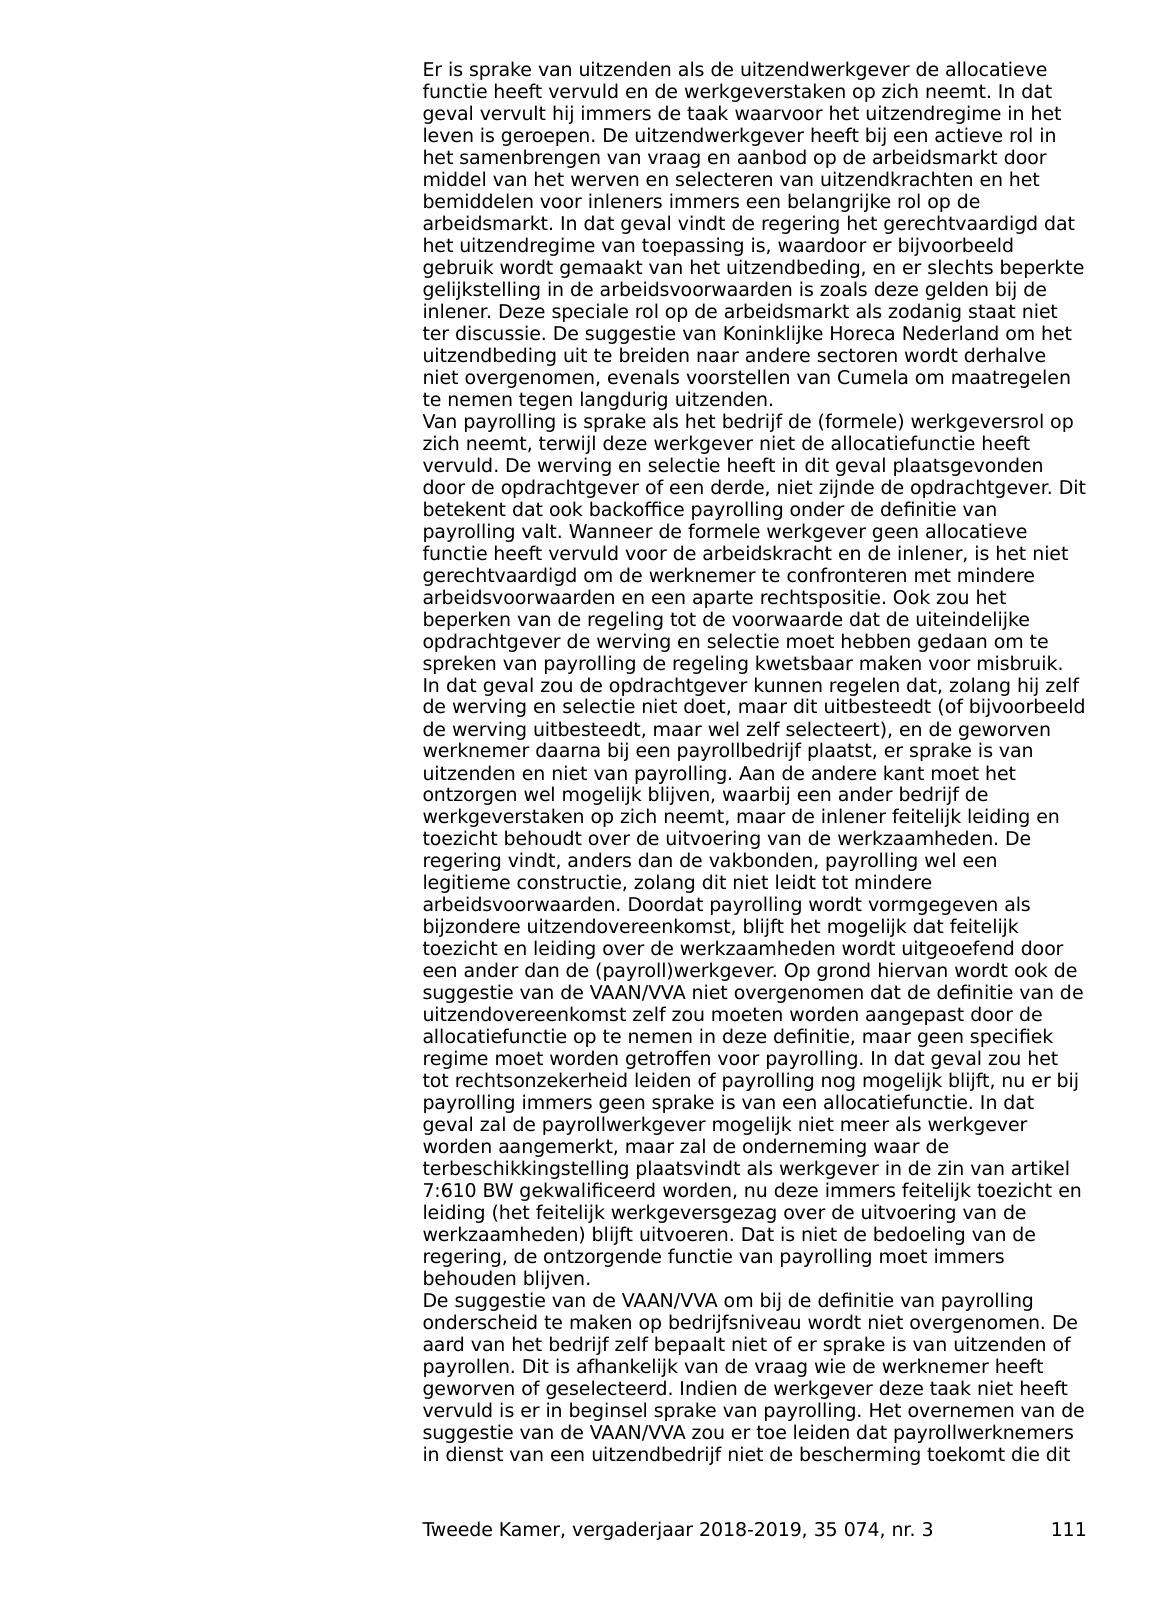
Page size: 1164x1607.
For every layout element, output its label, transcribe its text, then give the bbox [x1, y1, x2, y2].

text De suggestie van de VAAN/VVA om bij de definitie van payrolling onderscheid te maken op bedrijfsniveau wordt niet overgenomen. De aard van het bedrijf zelf bepaalt niet of er sprake is van uitzenden of payrollen. Dit is afhankelijk van de vraag wie de werknemer heeft geworven of geselecteerd. Indien de werkgever deze taak niet heeft vervuld is er in beginsel sprake van payrolling. Het overnemen van de suggestie van de VAAN/VVA zou er toe leiden dat payrollwerknemers in dienst van een uitzendbedrijf niet de bescherming toekomt die dit [422, 1290, 1087, 1466]
text Er is sprake van uitzenden als de uitzendwerkgever de allocatieve functie heeft vervuld en de werkgeverstaken op zich neemt. In dat geval vervult hij immers de taak waarvoor het uitzendregime in het leven is geroepen. De uitzendwerkgever heeft bij een actieve rol in het samenbrengen van vraag en aanbod op de arbeidsmarkt door middel van het werven en selecteren van uitzendkrachten en het bemiddelen voor inleners immers een belangrijke rol op de arbeidsmarkt. In dat geval vindt de regering het gerechtvaardigd dat het uitzendregime van toepassing is, waardoor er bijvoorbeeld gebruik wordt gemaakt van het uitzendbeding, en er slechts beperkte gelijkstelling in de arbeidsvoorwaarden is zoals deze gelden bij de inlener. Deze speciale rol op de arbeidsmarkt als zodanig staat niet ter discussie. De suggestie van Koninklijke Horeca Nederland om het uitzendbeding uit te breiden naar andere sectoren wordt derhalve niet overgenomen, evenals voorstellen van Cumela om maatregelen te nemen tegen langdurig uitzenden. [422, 59, 1087, 411]
text Van payrolling is sprake als het bedrijf de (formele) werkgeversrol op zich neemt, terwijl deze werkgever niet de allocatiefunctie heeft vervuld. De werving en selectie heeft in dit geval plaatsgevonden door de opdrachtgever of een derde, niet zijnde de opdrachtgever. Dit betekent dat ook backoffice payrolling onder de definitie van payrolling valt. Wanneer de formele werkgever geen allocatieve functie heeft vervuld voor de arbeidskracht en de inlener, is het niet gerechtvaardigd om de werknemer te confronteren met mindere arbeidsvoorwaarden en een aparte rechtspositie. Ook zou het beperken van de regeling tot de voorwaarde dat de uiteindelijke opdrachtgever de werving en selectie moet hebben gedaan om te spreken van payrolling de regeling kwetsbaar maken voor misbruik. In dat geval zou de opdrachtgever kunnen regelen dat, zolang hij zelf de werving en selectie niet doet, maar dit uitbesteedt (of bijvoorbeeld de werving uitbesteedt, maar wel zelf selecteert), en de geworven werknemer daarna bij een payrollbedrijf plaatst, er sprake is van uitzenden en niet van payrolling. Aan de andere kant moet het ontzorgen wel mogelijk blijven, waarbij een ander bedrijf de werkgeverstaken op zich neemt, maar de inlener feitelijk leiding en toezicht behoudt over de uitvoering van de werkzaamheden. De regering vindt, anders dan de vakbonden, payrolling wel een legitieme constructie, zolang dit niet leidt tot mindere arbeidsvoorwaarden. Doordat payrolling wordt vormgegeven als bijzondere uitzendovereenkomst, blijft het mogelijk dat feitelijk toezicht en leiding over de werkzaamheden wordt uitgeoefend door een ander dan de (payroll)werkgever. Op grond hiervan wordt ook de suggestie van de VAAN/VVA niet overgenomen dat de definitie van de uitzendovereenkomst zelf zou moeten worden aangepast door de allocatiefunctie op te nemen in deze definitie, maar geen specifiek regime moet worden getroffen voor payrolling. In dat geval zou het tot rechtsonzekerheid leiden of payrolling nog mogelijk blijft, nu er bij payrolling immers geen sprake is van een allocatiefunctie. In dat geval zal de payrollwerkgever mogelijk niet meer als werkgever worden aangemerkt, maar zal de onderneming waar de terbeschikkingstelling plaatsvindt als werkgever in de zin van artikel 7:610 BW gekwalificeerd worden, nu deze immers feitelijk toezicht en leiding (het feitelijk werkgeversgezag over de uitvoering van de werkzaamheden) blijft uitvoeren. Dat is niet de bedoeling van de regering, de ontzorgende functie van payrolling moet immers behouden blijven. [422, 411, 1087, 1290]
